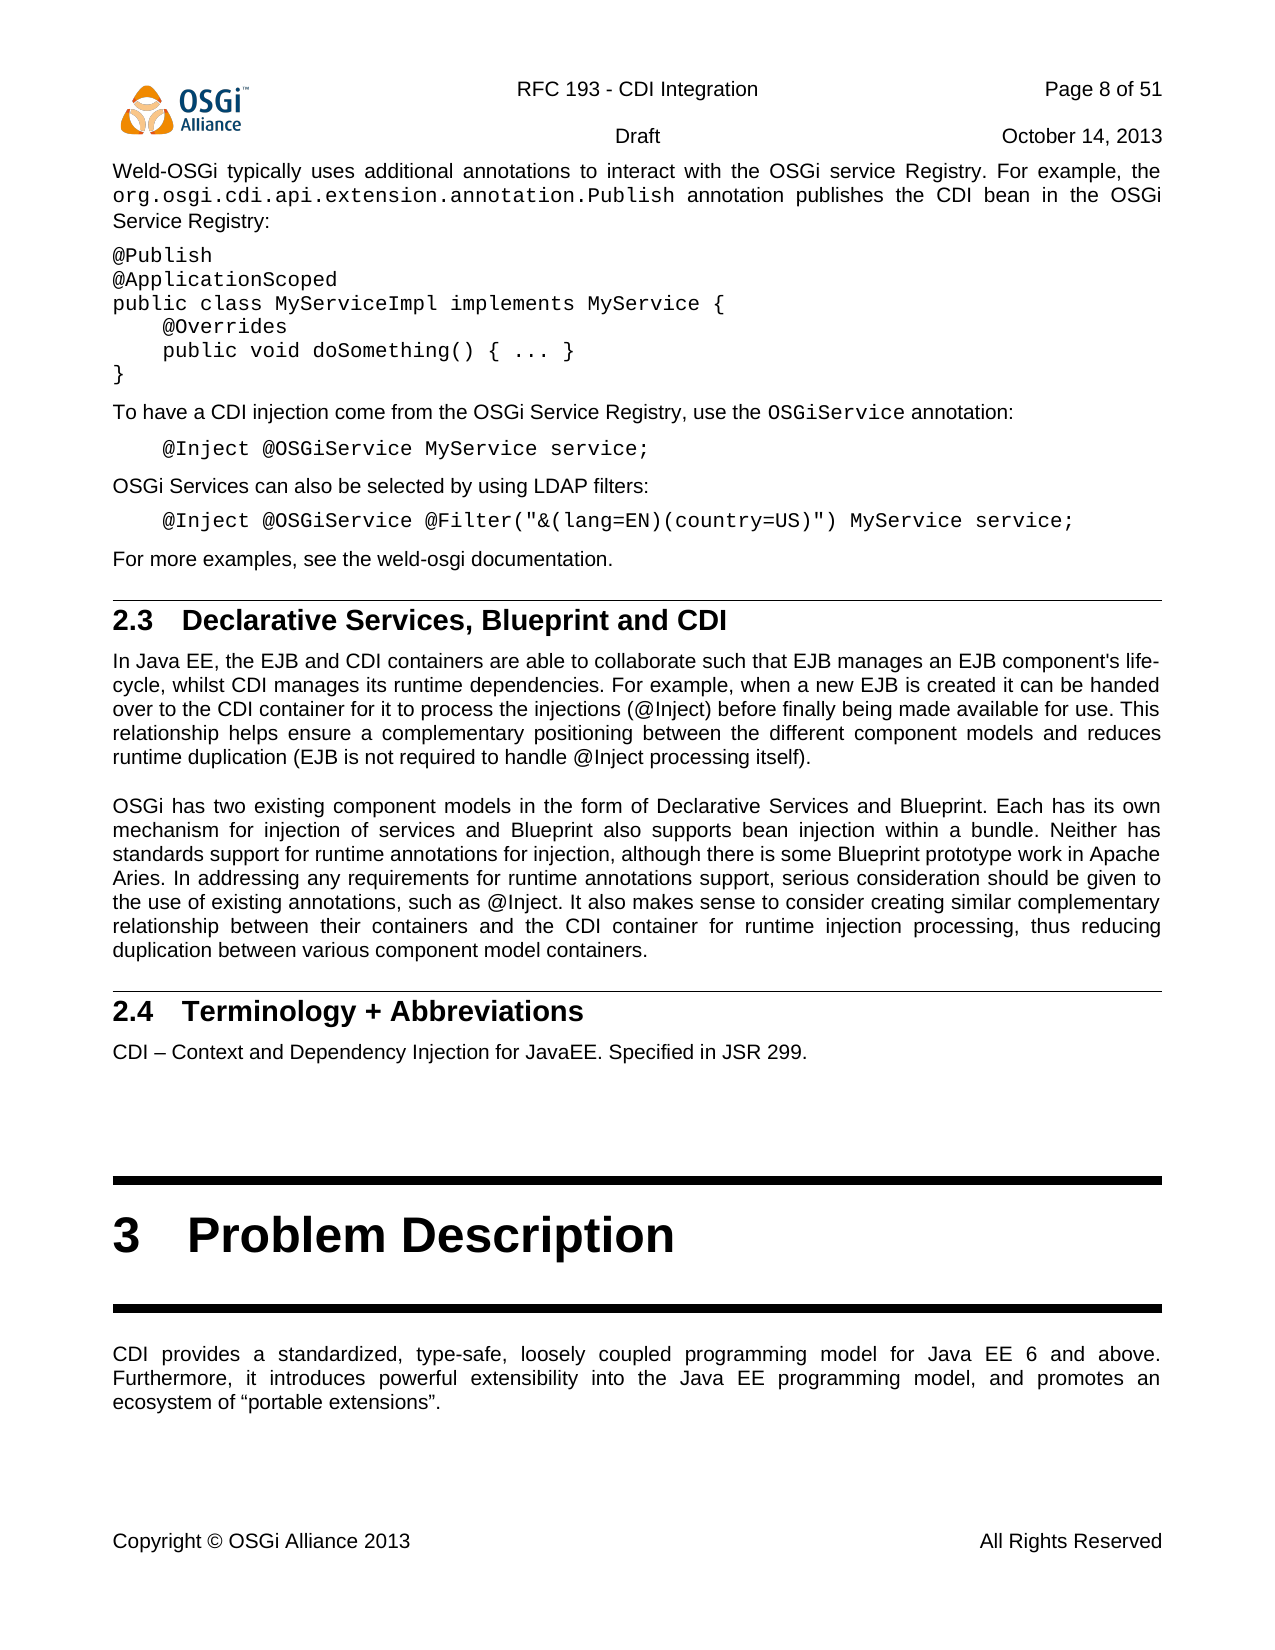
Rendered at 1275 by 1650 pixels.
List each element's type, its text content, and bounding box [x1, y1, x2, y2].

text OSGi has two existing component models in the form of Declarative Services and Blueprint. Each has its own mechanism for injection of services and Blueprint also supports bean injection within a bundle. Neither has standards support for runtime annotations for injection, although there is some Blueprint prototype work in Apache Aries. In addressing any requirements for runtime annotations support, serious consideration should be given to the use of existing annotations, such as @Inject. It also makes sense to consider creating similar complementary relationship between their containers and the CDI container for runtime injection processing, thus reducing duplication between various component model containers. [112, 794, 1162, 961]
text @Inject @OSGiService @Filter("&(lang=EN)(country=US)") MyService service; [112, 511, 1162, 534]
subtitle Declarative Services, Blueprint and CDI [112, 601, 1162, 636]
subtitle Terminology + Abbreviations [112, 992, 1162, 1027]
subtitle Problem Description [112, 1177, 1162, 1313]
text @Inject @OSGiService MyService service; [112, 438, 1162, 462]
text In Java EE, the EJB and CDI containers are able to collaborate such that EJB manages an EJB component's life-cycle, whilst CDI manages its runtime dependencies. For example, when a new EJB is created it can be handed over to the CDI container for it to process the injections (@Inject) before finally being made available for use. This relationship helps ensure a complementary positioning between the different component models and reduces runtime duplication (EJB is not required to handle @Inject processing itself). [112, 649, 1162, 769]
text To have a CDI injection come from the OSGi Service Registry, use the OSGiService annotation: [112, 399, 1162, 425]
text CDI – Context and Dependency Injection for JavaEE. Specified in JSR 299. [112, 1040, 1162, 1064]
text Weld-OSGi typically uses additional annotations to interact with the OSGi service Registry. For example, the org.osgi.cdi.api.extension.annotation.Publish annotation publishes the CDI bean in the OSGi Service Registry: [112, 159, 1162, 233]
text OSGi Services can also be selected by using LDAP filters: [112, 474, 1162, 498]
picture [113, 78, 257, 142]
text CDI provides a standardized, type-safe, loosely coupled programming model for Java EE 6 and above. Furthermore, it introduces powerful extensibility into the Java EE programming model, and promotes an ecosystem of “portable extensions”. [112, 1342, 1162, 1414]
text @Publish @ApplicationScoped public class MyServiceImpl implements MyService { @Overrides public void doSomething() { ... } } [112, 245, 1162, 387]
text For more examples, see the weld-osgi documentation. [112, 547, 1162, 571]
